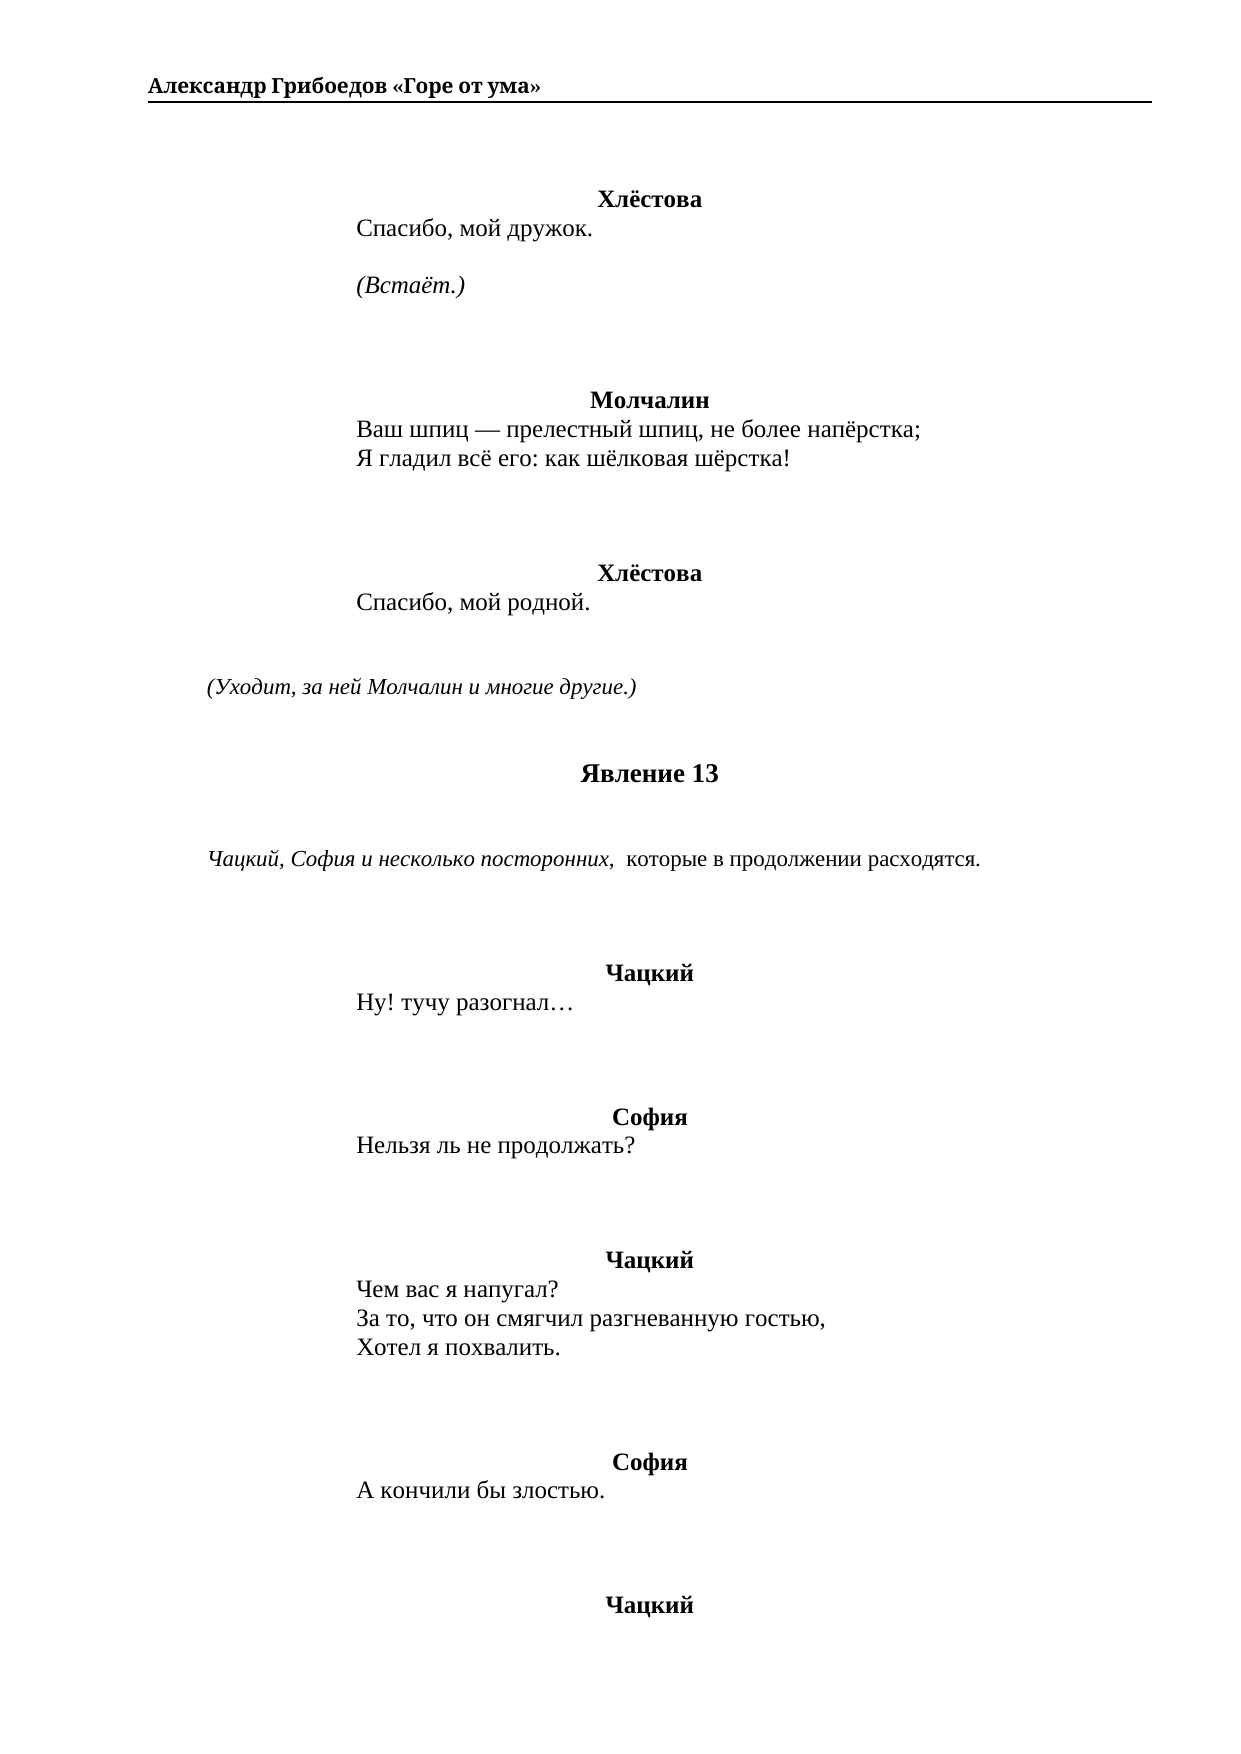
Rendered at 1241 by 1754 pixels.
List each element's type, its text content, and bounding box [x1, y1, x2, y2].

text Спасибо, мой дружок. [356, 213, 1089, 242]
subtitle Чацкий [148, 1245, 1152, 1274]
text Хотел я похвалить. [356, 1332, 1089, 1360]
text За то, что он смягчил разгневанную гостью, [356, 1303, 1089, 1332]
text Я гладил всё его: как шёлковая шёрстка! [356, 443, 1089, 472]
subtitle Чацкий [148, 958, 1152, 987]
subtitle Хлёстова [148, 184, 1152, 213]
subtitle Хлёстова [148, 558, 1152, 587]
subtitle Явление 13 [148, 757, 1152, 788]
subtitle Чацкий [148, 1590, 1152, 1619]
text Ну! тучу разогнал… [356, 987, 1089, 1015]
text Ваш шпиц — прелестный шпиц, не более напёрстка; [356, 414, 1089, 443]
subtitle Молчалин [148, 385, 1152, 414]
text (Встаёт.) [356, 270, 1089, 299]
text Спасибо, мой родной. [356, 587, 1089, 615]
text А кончили бы злостью. [356, 1475, 1089, 1504]
text Чем вас я напугал? [356, 1274, 1089, 1303]
text Нельзя ль не продолжать? [356, 1130, 1089, 1159]
subtitle София [148, 1102, 1152, 1130]
subtitle София [148, 1447, 1152, 1475]
text (Уходит, за ней Молчалин и многие другие.) [148, 673, 1089, 699]
text Чацкий, София и несколько посторонних, которые в продолжении расходятся. [148, 845, 1089, 872]
